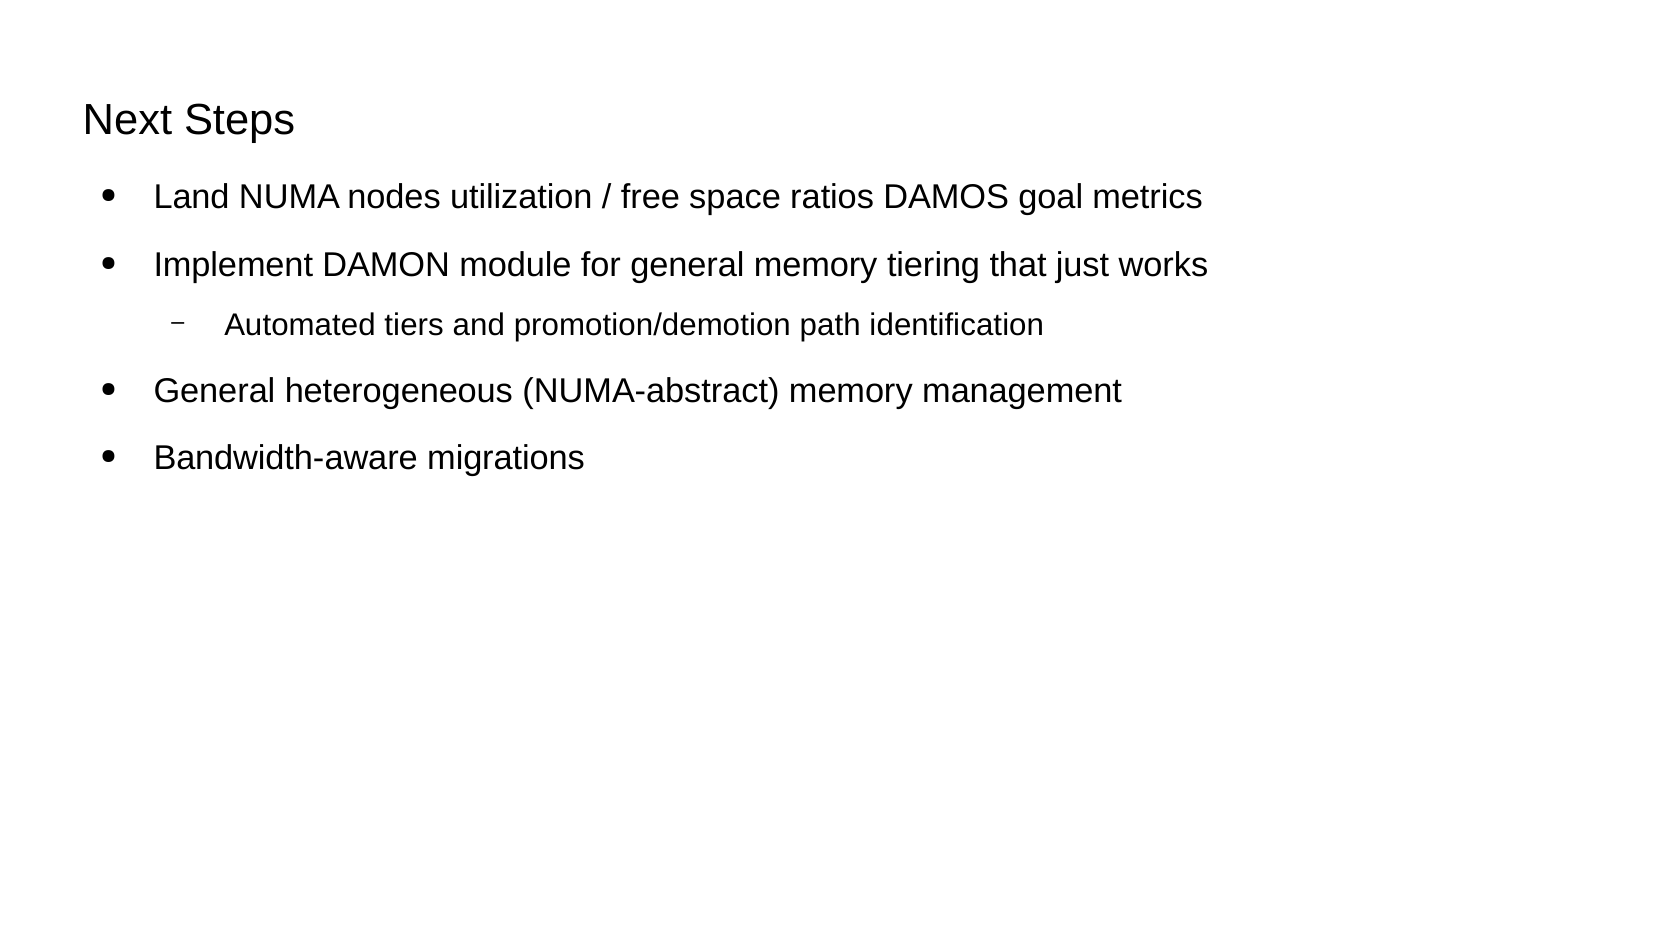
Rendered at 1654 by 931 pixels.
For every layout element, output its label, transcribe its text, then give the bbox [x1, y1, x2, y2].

title Next Steps [82, 81, 1571, 157]
list Land NUMA nodes utilization / free space ratios DAMOS goal metrics Implement DAMON module for general memory tiering that just works Automated tiers and promotion/demotion path identification General heterogeneous (NUMA-abstract) memory management Bandwidth-aware migrations [82, 177, 1571, 833]
